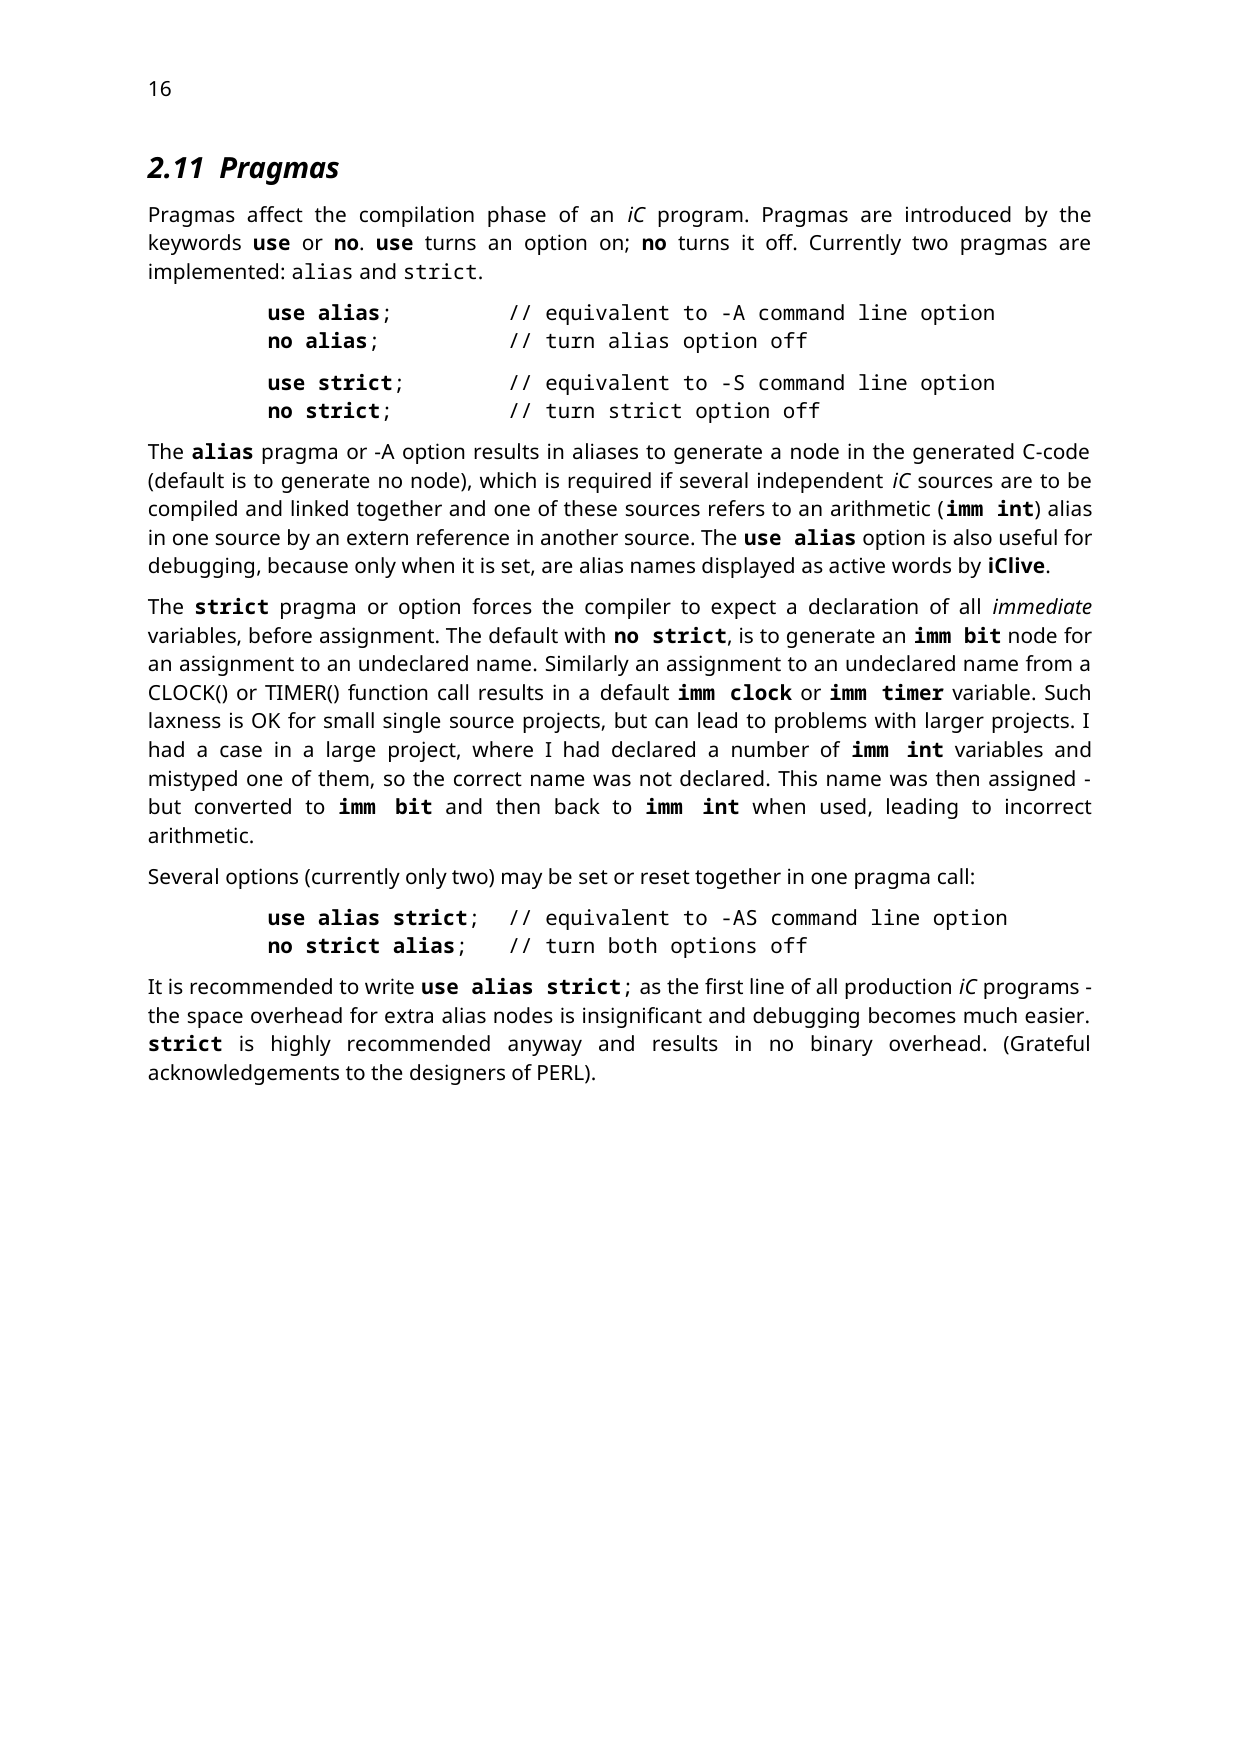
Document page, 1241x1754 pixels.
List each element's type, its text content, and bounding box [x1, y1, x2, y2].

text use alias strict; // equivalent to -AS command line option no strict alias; // turn both options off [268, 903, 1092, 960]
text It is recommended to write use alias strict; as the first line of all production iC programs - the space overhead for extra alias nodes is insignificant and debugging becomes much easier. strict is highly recommended anyway and results in no binary overhead. (Grateful acknowledgements to the designers of PERL). [148, 972, 1092, 1086]
text The alias pragma or -A option results in aliases to generate a node in the generated C-code (default is to generate no node), which is required if several independent iC sources are to be compiled and linked together and one of these sources refers to an arithmetic (imm int) alias in one source by an extern reference in another source. The use alias option is also useful for debugging, because only when it is set, are alias names displayed as active words by iClive. [148, 437, 1092, 580]
text use alias; // equivalent to -A command line option no alias; // turn alias option off [268, 298, 1092, 355]
text Pragmas affect the compilation phase of an iC program. Pragmas are introduced by the keywords use or no. use turns an option on; no turns it off. Currently two pragmas are implemented: alias and strict. [148, 200, 1092, 285]
text The strict pragma or option forces the compiler to expect a declaration of all immediate variables, before assignment. The default with no strict, is to generate an imm bit node for an assignment to an undeclared name. Similarly an assignment to an undeclared name from a CLOCK() or TIMER() function call results in a default imm clock or imm timer variable. Such laxness is OK for small single source projects, but can lead to problems with larger projects. I had a case in a large project, where I had declared a number of imm int variables and mistyped one of them, so the correct name was not declared. This name was then assigned - but converted to imm bit and then back to imm int when used, leading to incorrect arithmetic. [148, 592, 1092, 849]
subtitle Pragmas [148, 148, 1092, 187]
text use strict; // equivalent to -S command line option no strict; // turn strict option off [268, 367, 1092, 424]
text Several options (currently only two) may be set or reset together in one pragma call: [148, 862, 1092, 890]
